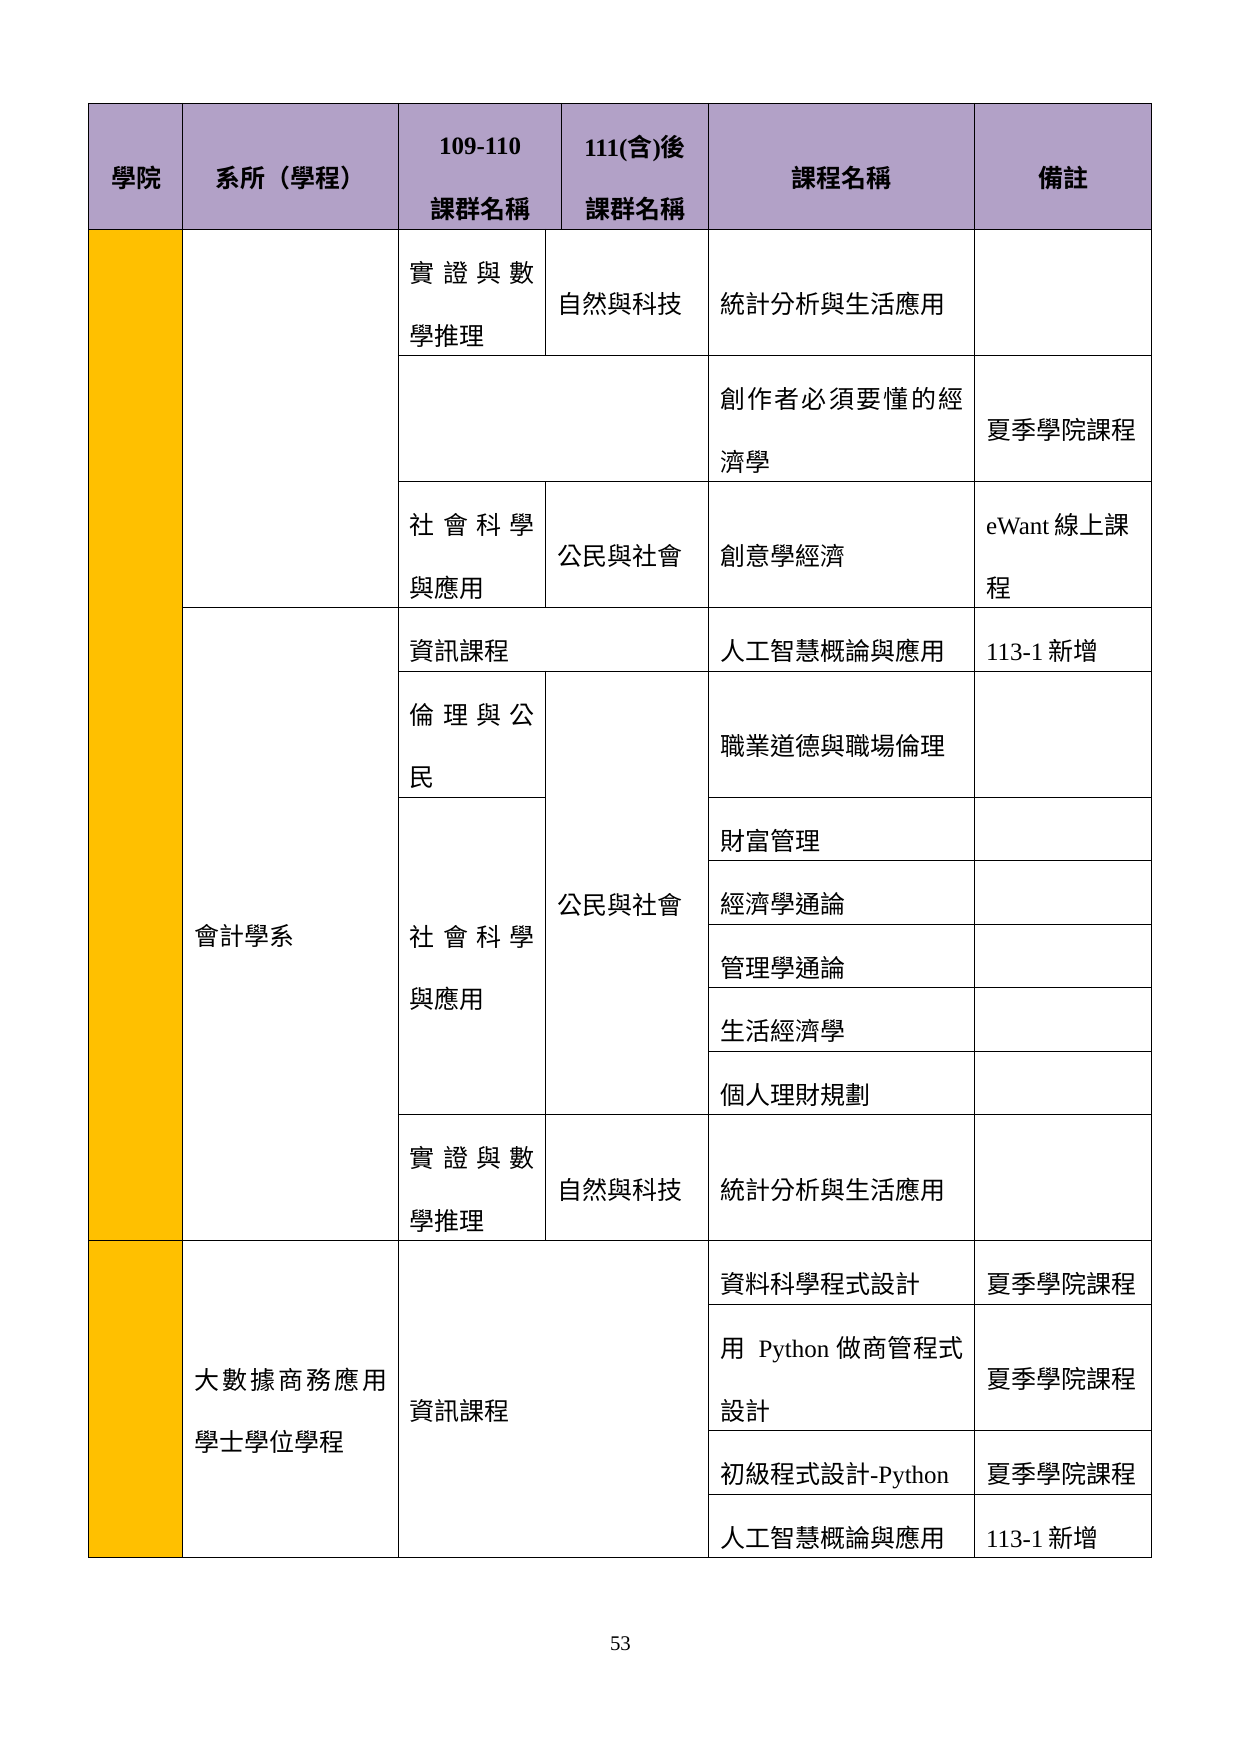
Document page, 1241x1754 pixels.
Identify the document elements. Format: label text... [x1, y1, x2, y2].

table_header 系所（學程） [183, 104, 398, 229]
table_cell [975, 1115, 1151, 1240]
table_cell 資訊課程 [399, 608, 708, 671]
table_cell 管理學通論 [709, 925, 974, 987]
table_cell [89, 1241, 182, 1557]
table_cell [975, 672, 1151, 797]
table_cell 倫理與公民 [399, 672, 545, 797]
table_cell 大數據商務應用學士學位學程 [183, 1241, 398, 1557]
table_cell 統計分析與生活應用 [709, 1115, 974, 1240]
table_cell 用 Python 做商管程式設計 [709, 1305, 974, 1430]
table_cell 夏季學院課程 [975, 1241, 1151, 1304]
table_cell 統計分析與生活應用 [709, 230, 974, 355]
table_cell 職業道德與職場倫理 [709, 672, 974, 797]
table_header 109-110 課群名稱 [399, 104, 561, 229]
table_header 備註 [975, 104, 1151, 229]
table_cell [975, 988, 1151, 1051]
table_cell 生活經濟學 [709, 988, 974, 1051]
table_cell [399, 356, 708, 481]
table_cell 個人理財規劃 [709, 1052, 974, 1114]
table_cell 人工智慧概論與應用 [709, 608, 974, 671]
table_header 111(含)後 課群名稱 [562, 104, 708, 229]
table_cell [975, 1052, 1151, 1114]
table_header 課程名稱 [709, 104, 974, 229]
table_cell 財富管理 [709, 798, 974, 860]
table_cell 初級程式設計-Python [709, 1431, 974, 1493]
table_cell 資訊課程 [399, 1241, 708, 1557]
table_cell 自然與科技 [546, 230, 708, 355]
table_cell 會計學系 [183, 608, 398, 1240]
table_cell 實證與數學推理 [399, 230, 545, 355]
table_header 學院 [89, 104, 182, 229]
table_cell eWant線上課程 [975, 482, 1151, 607]
table_cell 實證與數學推理 [399, 1115, 545, 1240]
table_cell [89, 230, 182, 1240]
table_cell 夏季學院課程 [975, 356, 1151, 481]
table_cell 公民與社會 [546, 672, 708, 1114]
table_cell 公民與社會 [546, 482, 708, 607]
table_cell 資料科學程式設計 [709, 1241, 974, 1304]
table_cell [975, 230, 1151, 355]
table_cell 社會科學與應用 [399, 798, 545, 1114]
table_cell [975, 861, 1151, 924]
table_cell 人工智慧概論與應用 [709, 1495, 974, 1557]
table_cell 113-1新增 [975, 1495, 1151, 1557]
table_cell 創作者必須要懂的經濟學 [709, 356, 974, 481]
table_cell 夏季學院課程 [975, 1431, 1151, 1493]
table_cell 創意學經濟 [709, 482, 974, 607]
table_cell 自然與科技 [546, 1115, 708, 1240]
table_cell 夏季學院課程 [975, 1305, 1151, 1430]
table_cell [975, 798, 1151, 860]
table_cell [975, 925, 1151, 987]
table_cell [183, 230, 398, 607]
table_cell 社會科學與應用 [399, 482, 545, 607]
table_cell 經濟學通論 [709, 861, 974, 924]
table_cell 113-1新增 [975, 608, 1151, 671]
